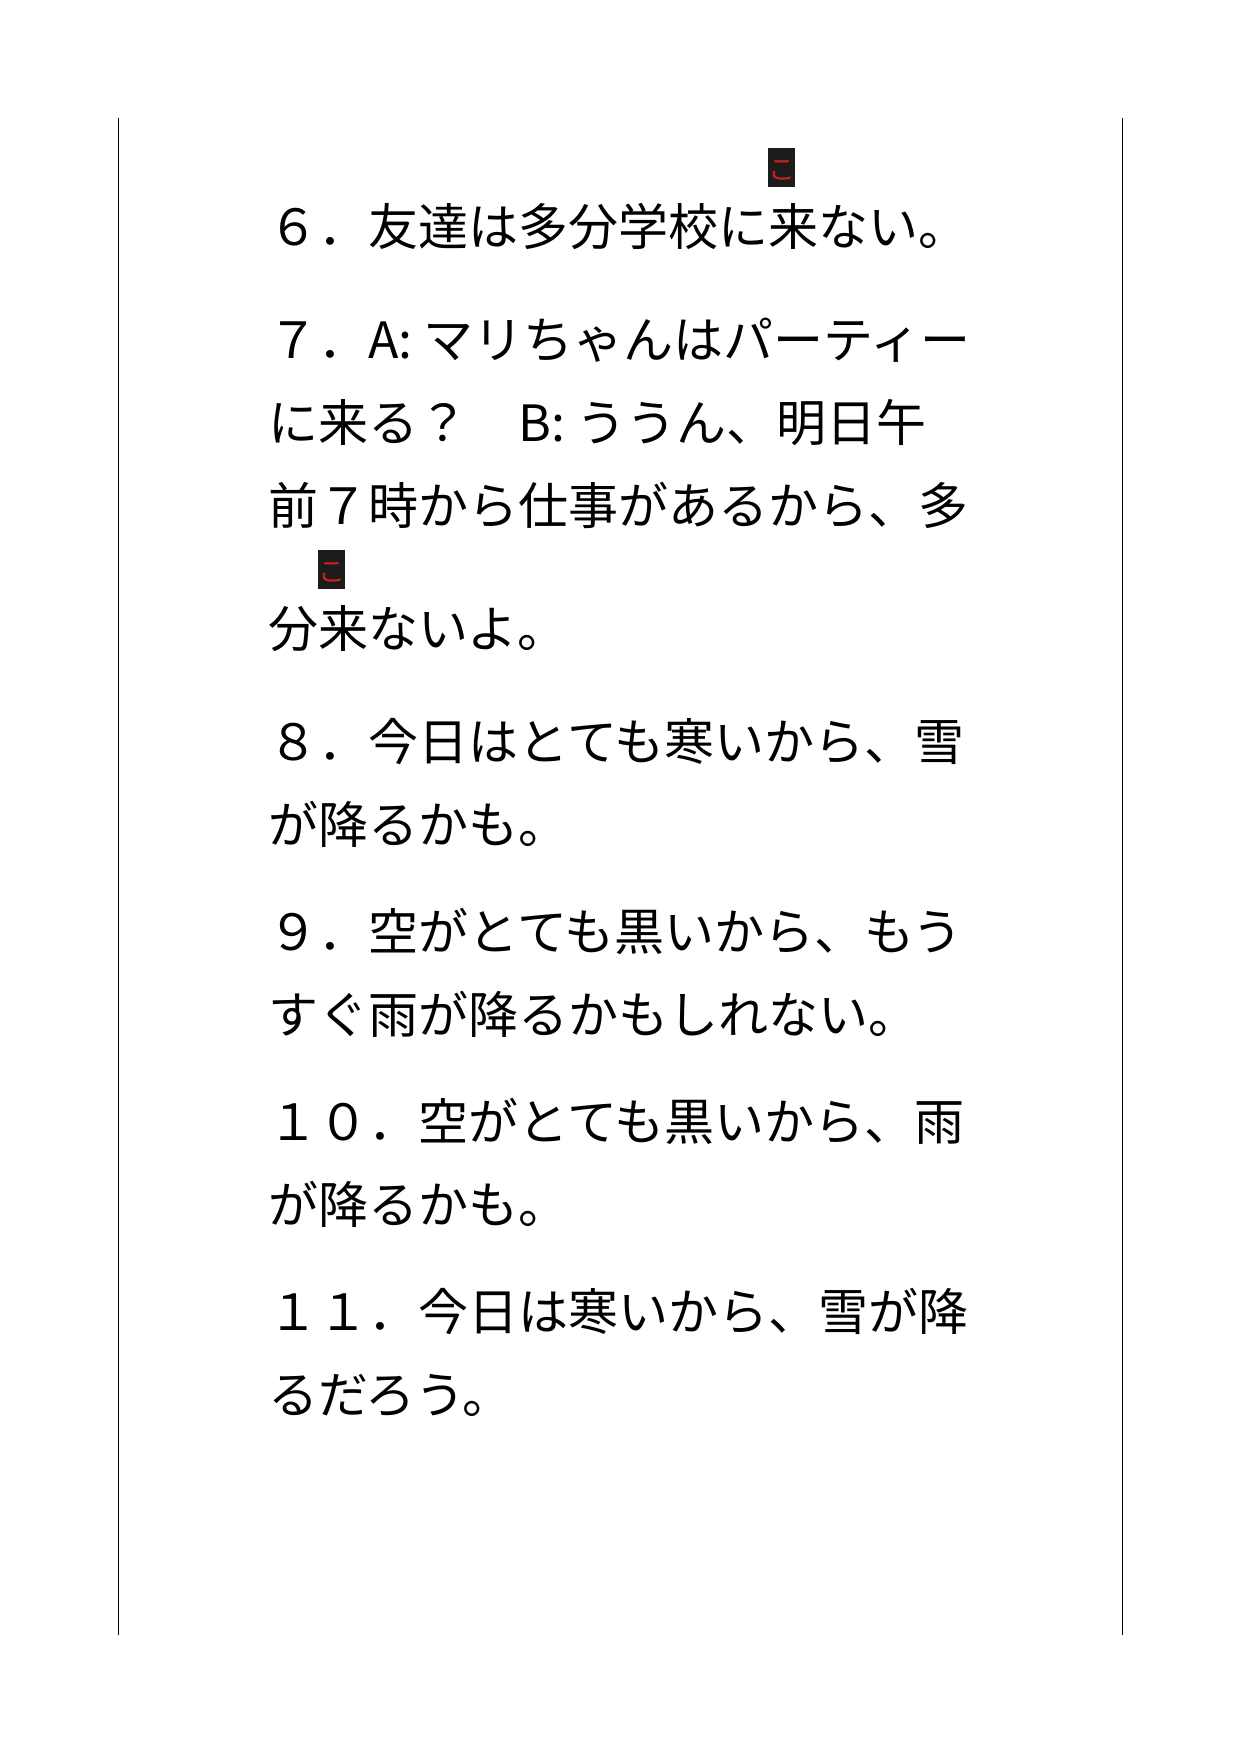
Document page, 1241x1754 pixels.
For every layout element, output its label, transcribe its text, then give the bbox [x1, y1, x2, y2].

text ６．友達は多分学校に来こない。 [268, 148, 972, 260]
text １０．空がとても黒いから、雨が降るかも。 [268, 1082, 972, 1238]
text ９．空がとても黒いから、もうすぐ雨が降るかもしれない。 [268, 892, 972, 1048]
text ８．今日はとても寒いから、雪が降るかも。 [268, 702, 972, 858]
text １１．今日は寒いから、雪が降るだろう。 [268, 1273, 972, 1428]
text ７．A: マリちゃんはパーティーに来る？ B: ううん、明日午前７時から仕事があるから、多分来こないよ。 [268, 300, 972, 662]
